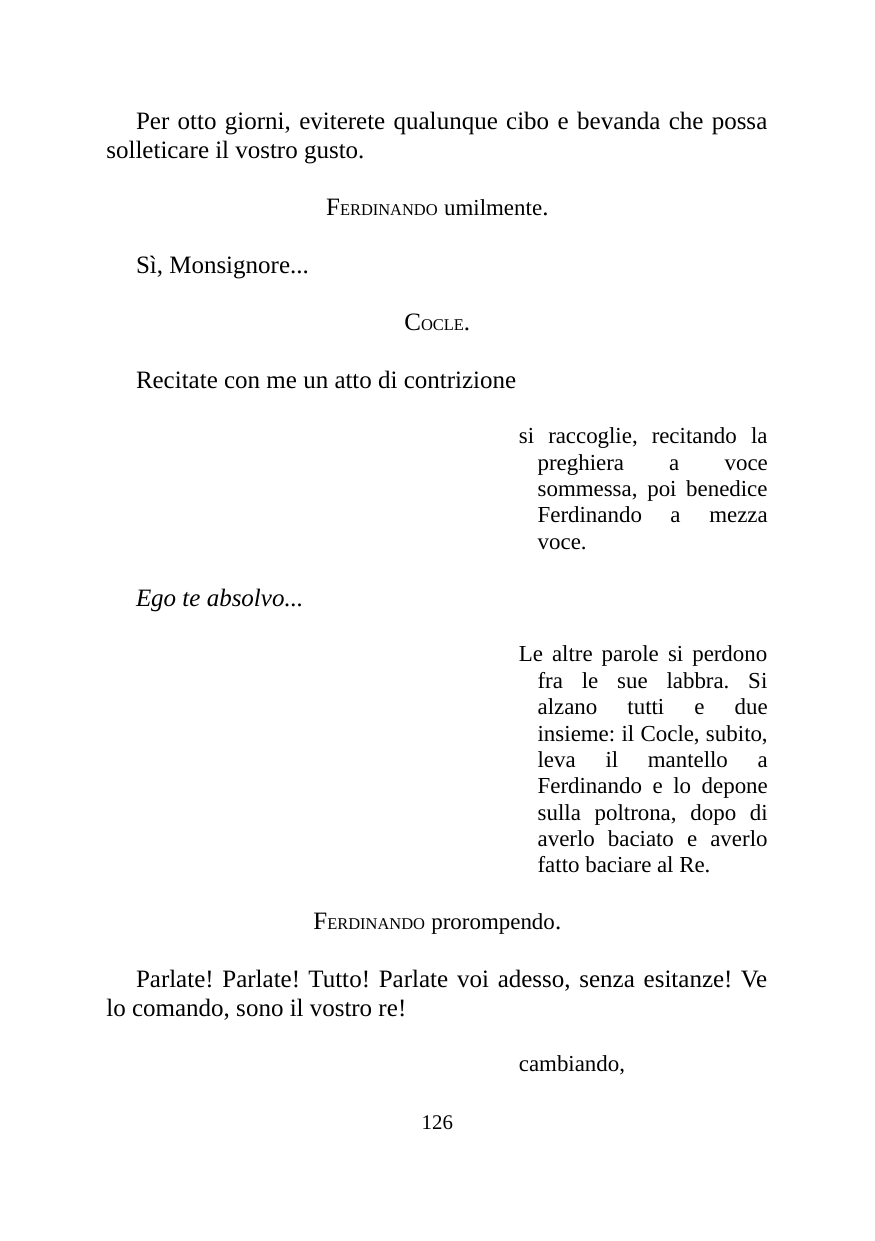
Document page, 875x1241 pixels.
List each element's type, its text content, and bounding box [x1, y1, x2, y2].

text Recitate con me un atto di contrizione [106, 365, 768, 394]
text Sì, Monsignore... [106, 250, 768, 279]
text Per otto giorni, eviterete qualunque cibo e bevanda che possa solleticare il vostro gusto. [106, 106, 768, 164]
text Parlate! Parlate! Tutto! Parlate voi adesso, senza esitanze! Ve lo comando, sono il vostro re! [106, 964, 768, 1021]
text Cocle. [106, 307, 768, 336]
text Le altre parole si perdono fra le sue labbra. Si alzano tutti e due insieme: il Cocle, subito, leva il mantello a Ferdinando e lo depone sulla poltrona, dopo di averlo baciato e averlo fatto baciare al Re. [519, 641, 768, 878]
text Ferdinando umilmente. [106, 192, 768, 221]
text Ferdinando prorompendo. [106, 906, 768, 935]
text Ego te absolvo... [106, 583, 768, 612]
text cambiando, [519, 1050, 768, 1077]
text si raccoglie, recitando la preghiera a voce sommessa, poi benedice Ferdinando a mezza voce. [519, 422, 768, 554]
